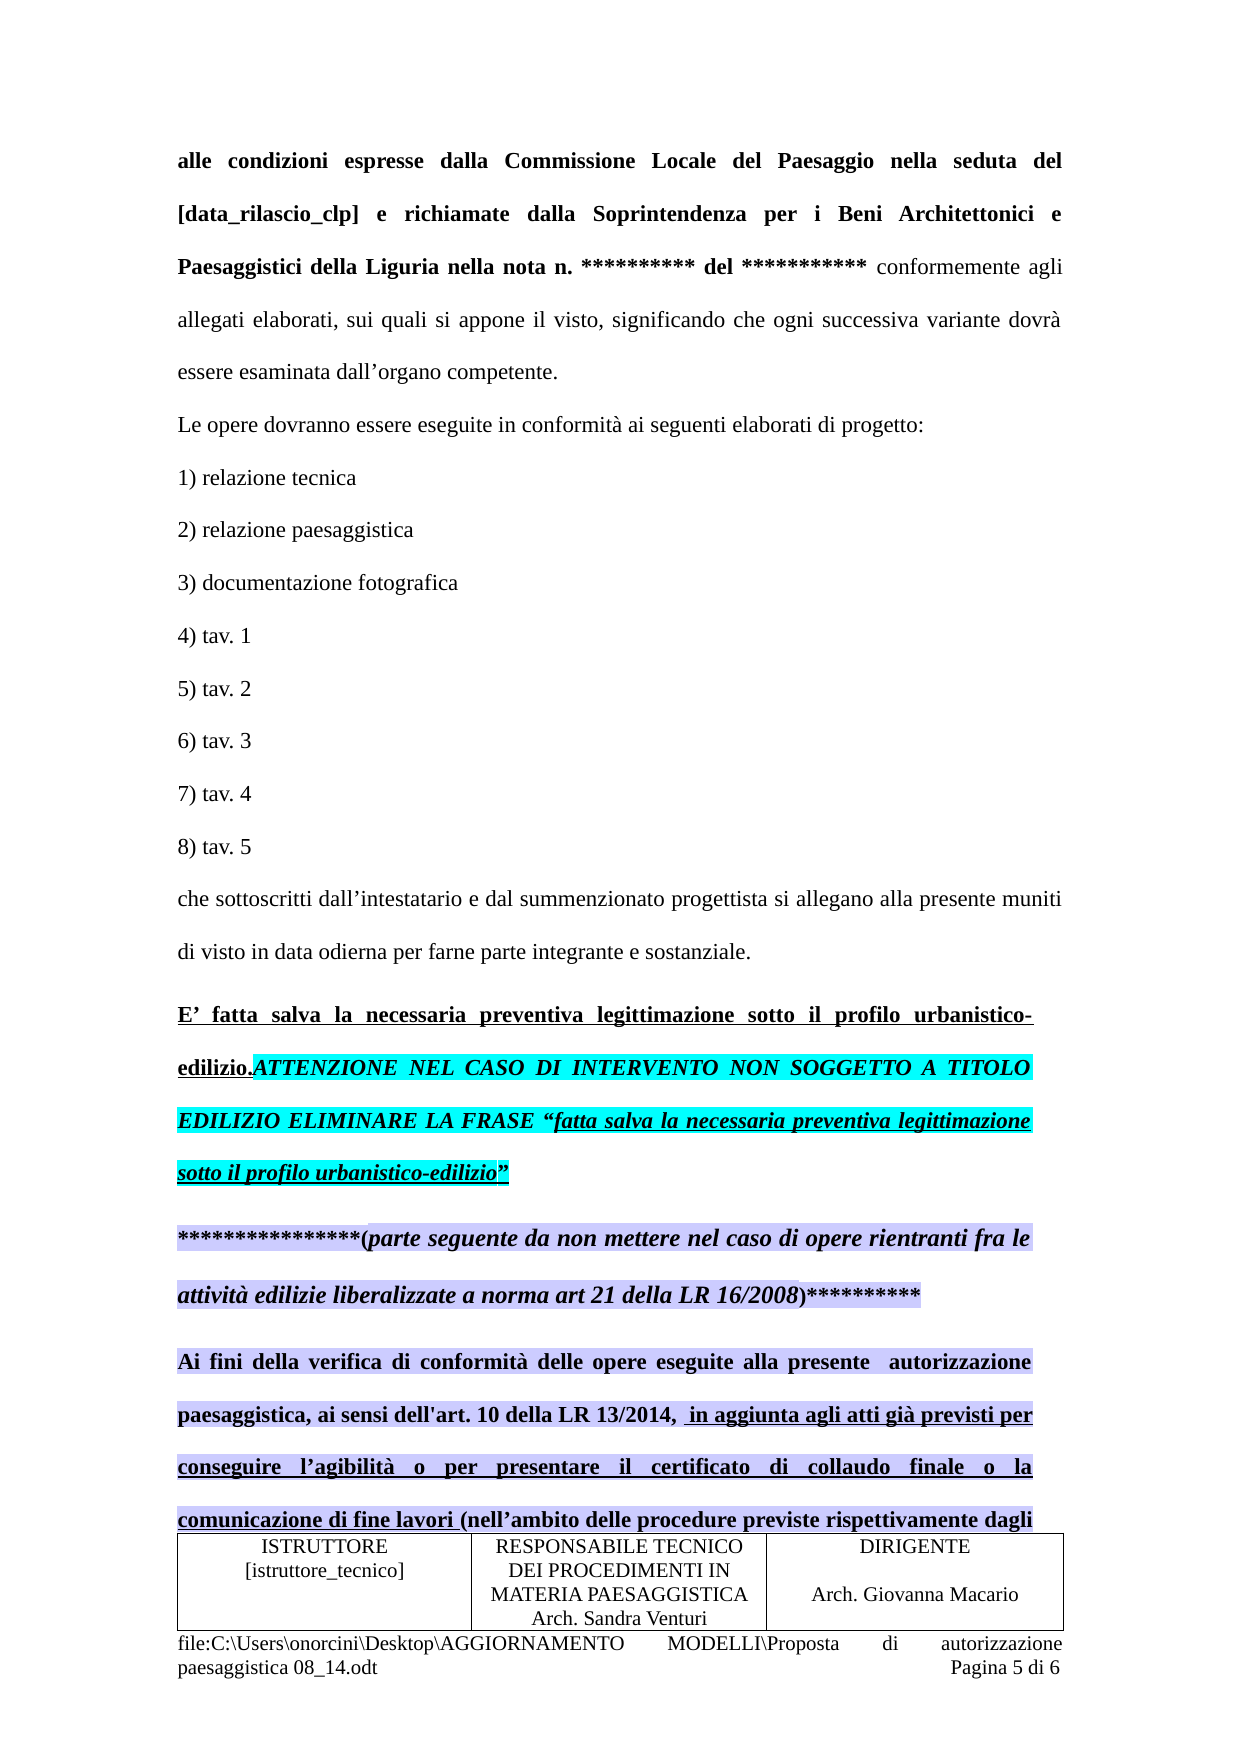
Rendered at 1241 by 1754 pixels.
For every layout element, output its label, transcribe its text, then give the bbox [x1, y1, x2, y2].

text alle condizioni espresse dalla Commissione Locale del Paesaggio nella seduta del [data_rilascio_clp] e richiamate dalla Soprintendenza per i Beni Architettonici e Paesaggistici della Liguria nella nota n. ********** del *********** conformemente agli allegati elaborati, sui quali si appone il visto, significando che ogni successiva variante dovrà essere esaminata dall’organo competente. [177, 148, 1063, 385]
text Ai fini della verifica di conformità delle opere eseguite alla presente autorizzazione paesaggistica, ai sensi dell'art. 10 della LR 13/2014, in aggiunta agli atti già previsti per conseguire l’agibilità o per presentare il certificato di collaudo finale o la [177, 1348, 1033, 1476]
text 8) tav. 5 [177, 833, 1063, 859]
text 3) documentazione fotografica [177, 569, 1063, 596]
text 7) tav. 4 [177, 780, 1063, 806]
text 1) relazione tecnica [177, 464, 1063, 490]
text che sottoscritti dall’intestatario e dal summenzionato progettista si allegano alla presente muniti di visto in data odierna per farne parte integrante e sostanziale. [177, 886, 1063, 964]
text 2) relazione paesaggistica [177, 517, 1063, 543]
text E’ fatta salva la necessaria preventiva legittimazione sotto il profilo urbanistico- [177, 1001, 1033, 1024]
text 4) tav. 1 [177, 622, 1063, 648]
text comunicazione di fine lavori (nell’ambito delle procedure previste rispettivamente dagli [177, 1477, 1033, 1532]
text Le opere dovranno essere eseguite in conformità ai seguenti elaborati di progetto: [177, 411, 1063, 437]
text 6) tav. 3 [177, 727, 1063, 754]
text 5) tav. 2 [177, 675, 1063, 701]
text ****************(parte seguente da non mettere nel caso di opere rientranti fra le attività edilizie liberalizzate a norma art 21 della LR 16/2008)********** [177, 1223, 1033, 1309]
text edilizio.ATTENZIONE NEL CASO DI INTERVENTO NON SOGGETTO A TITOLO EDILIZIO ELIMINARE LA FRASE “fatta salva la necessaria preventiva legittimazione sotto il profilo urbanistico-edilizio” [177, 1025, 1033, 1186]
